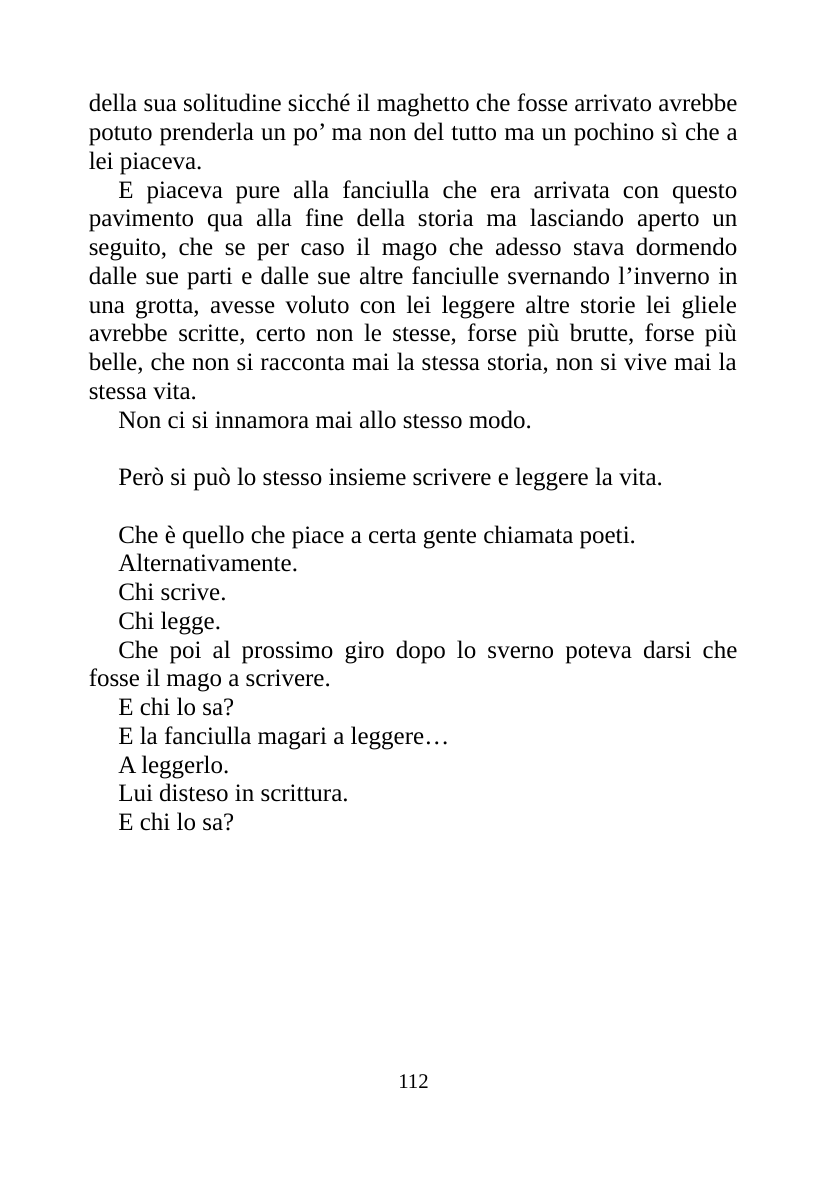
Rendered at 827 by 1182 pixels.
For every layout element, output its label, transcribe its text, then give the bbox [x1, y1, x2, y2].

text Che poi al prossimo giro dopo lo sverno poteva darsi che fosse il mago a scrivere. [88, 635, 738, 692]
text della sua solitudine sicché il maghetto che fosse arrivato avrebbe potuto prenderla un po’ ma non del tutto ma un pochino sì che a lei piaceva. [88, 88, 738, 175]
text E chi lo sa? [88, 807, 738, 836]
text E piaceva pure alla fanciulla che era arrivata con questo pavimento qua alla fine della storia ma lasciando aperto un seguito, che se per caso il mago che adesso stava dormendo dalle sue parti e dalle sue altre fanciulle svernando l’inverno in una grotta, avesse voluto con lei leggere altre storie lei gliele avrebbe scritte, certo non le stesse, forse più brutte, forse più belle, che non si racconta mai la stessa storia, non si vive mai la stessa vita. [88, 175, 738, 405]
text Non ci si innamora mai allo stesso modo. [88, 405, 738, 433]
text Alternativamente. [88, 548, 738, 577]
text Lui disteso in scrittura. [88, 778, 738, 807]
text Chi scrive. [88, 577, 738, 606]
text Che è quello che piace a certa gente chiamata poeti. [88, 520, 738, 548]
text E chi lo sa? [88, 692, 738, 721]
text E la fanciulla magari a leggere… [88, 721, 738, 750]
text A leggerlo. [88, 750, 738, 778]
text Però si può lo stesso insieme scrivere e leggere la vita. [88, 462, 738, 491]
text Chi legge. [88, 606, 738, 635]
